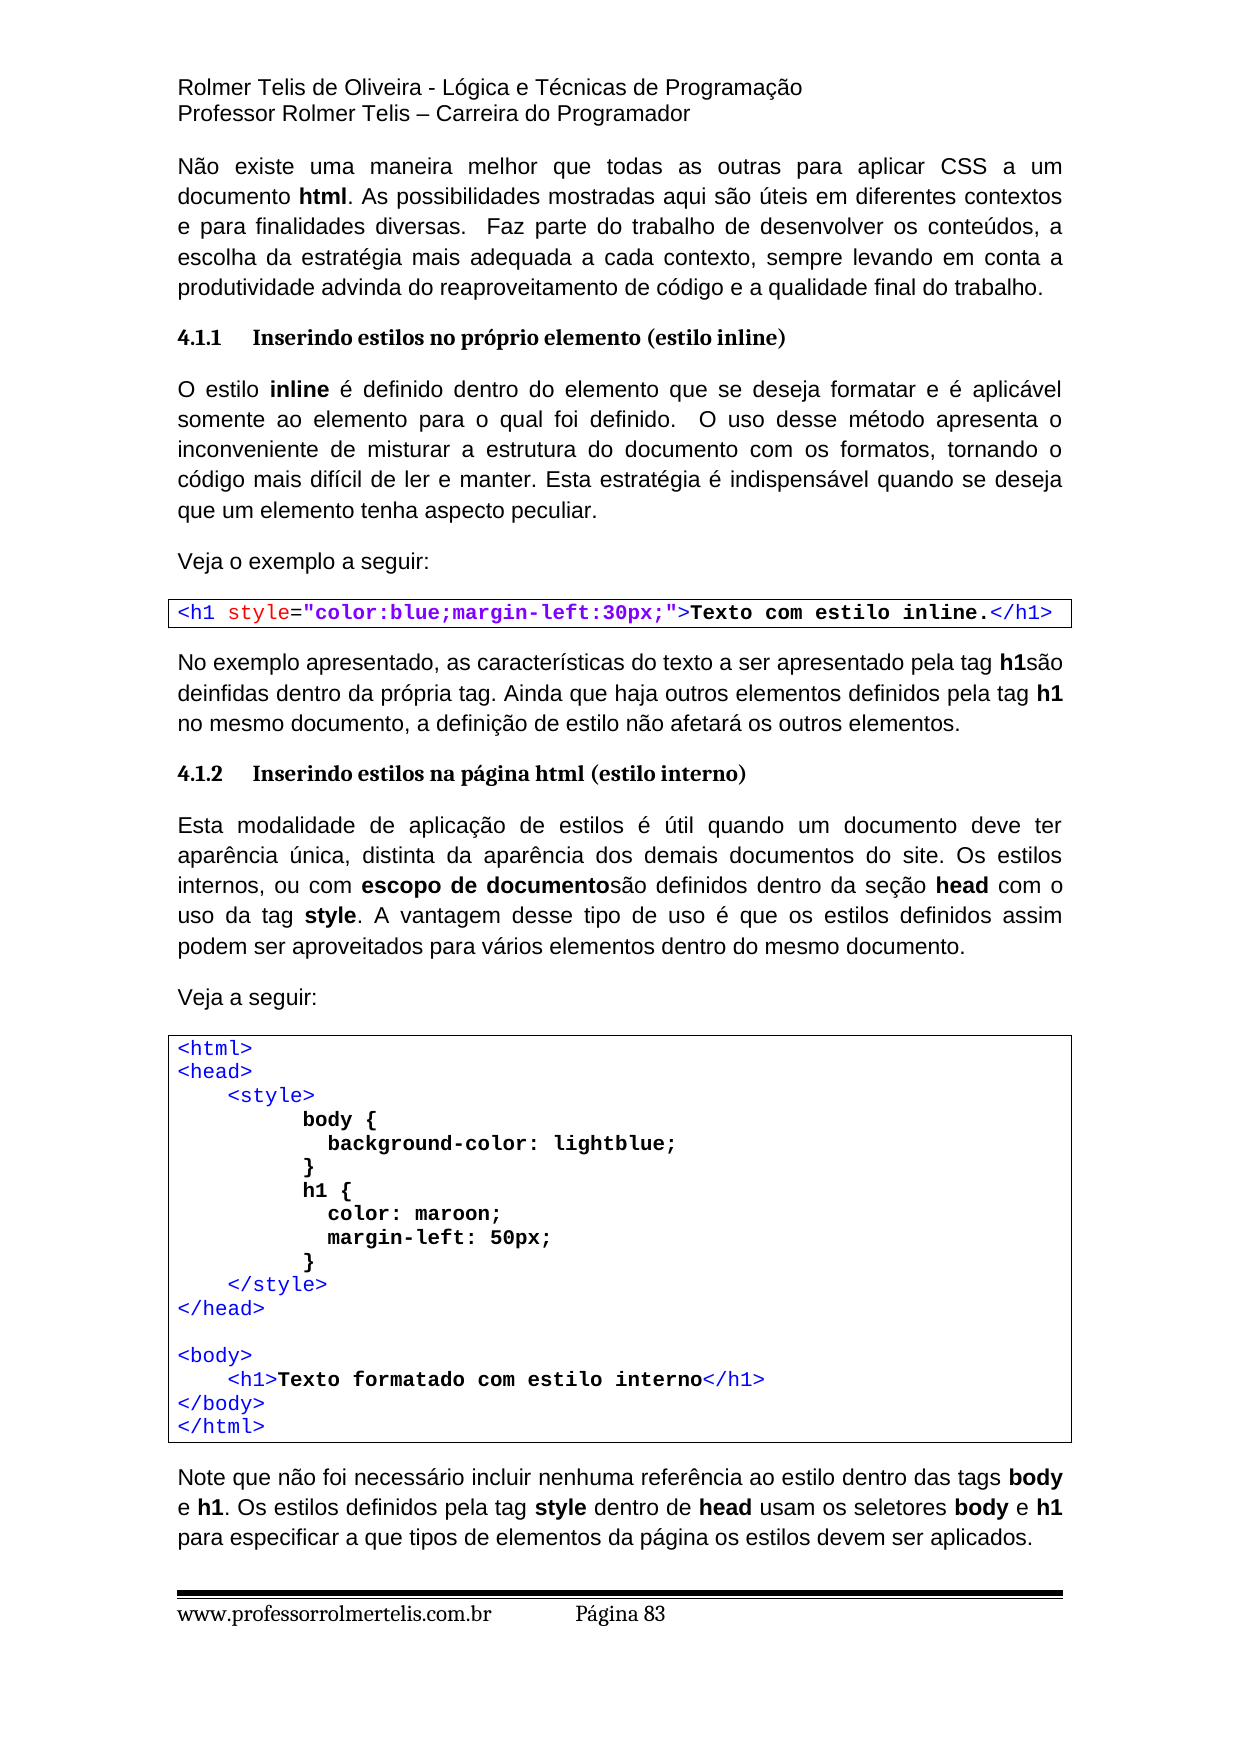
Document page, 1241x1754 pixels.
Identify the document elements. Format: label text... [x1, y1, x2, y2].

text Veja a seguir: [177, 984, 1063, 1010]
text Esta modalidade de aplicação de estilos é útil quando um documento deve ter aparência única, distinta da aparência dos demais documentos do site. Os estilos internos, ou com escopo de documentosão definidos dentro da seção head com o uso da tag style. A vantagem desse tipo de uso é que os estilos definidos assim podem ser aproveitados para vários elementos dentro do mesmo documento. [177, 812, 1063, 959]
text background-color: lightblue; [177, 1132, 1063, 1156]
subtitle Inserindo estilos no próprio elemento (estilo inline) [177, 325, 1063, 351]
text <h1>Texto formatado com estilo interno</h1> [177, 1369, 1063, 1393]
text h1 { [177, 1180, 1063, 1203]
text <style> [177, 1085, 1063, 1109]
text margin-left: 50px; [177, 1227, 1063, 1251]
text body { [177, 1109, 1063, 1132]
text Veja o exemplo a seguir: [177, 548, 1063, 574]
text O estilo inline é definido dentro do elemento que se deseja formatar e é aplicável somente ao elemento para o qual foi definido. O uso desse método apresenta o inconveniente de misturar a estrutura do documento com os formatos, tornando o código mais difícil de ler e manter. Esta estratégia é indispensável quando se deseja que um elemento tenha aspecto peculiar. [177, 376, 1063, 523]
subtitle Inserindo estilos na página html (estilo interno) [177, 761, 1063, 787]
text <html> [169, 1036, 1071, 1062]
text <head> [177, 1062, 1063, 1085]
text </style> [177, 1274, 1063, 1298]
text } [177, 1156, 1063, 1180]
text Não existe uma maneira melhor que todas as outras para aplicar CSS a um documento html. As possibilidades mostradas aqui são úteis em diferentes contextos e para finalidades diversas. Faz parte do trabalho de desenvolver os conteúdos, a escolha da estratégia mais adequada a cada contexto, sempre levando em conta a produtividade advinda do reaproveitamento de código e a qualidade final do trabalho. [177, 153, 1063, 300]
text } [177, 1251, 1063, 1274]
text </body> [177, 1393, 1063, 1413]
text Note que não foi necessário incluir nenhuma referência ao estilo dentro das tags body e h1. Os estilos definidos pela tag style dentro de head usam os seletores body e h1 para especificar a que tipos de elementos da página os estilos devem ser aplicados. [177, 1464, 1063, 1551]
text <body> [177, 1345, 1063, 1369]
text <h1 style="color:blue;margin-left:30px;">Texto com estilo inline.</h1> [169, 600, 1071, 627]
text </head> [177, 1298, 1063, 1322]
text No exemplo apresentado, as características do texto a ser apresentado pela tag h1são deinfidas dentro da própria tag. Ainda que haja outros elementos definidos pela tag h1 no mesmo documento, a definição de estilo não afetará os outros elementos. [177, 649, 1063, 736]
text </html> [169, 1413, 1071, 1442]
text color: maroon; [177, 1203, 1063, 1227]
